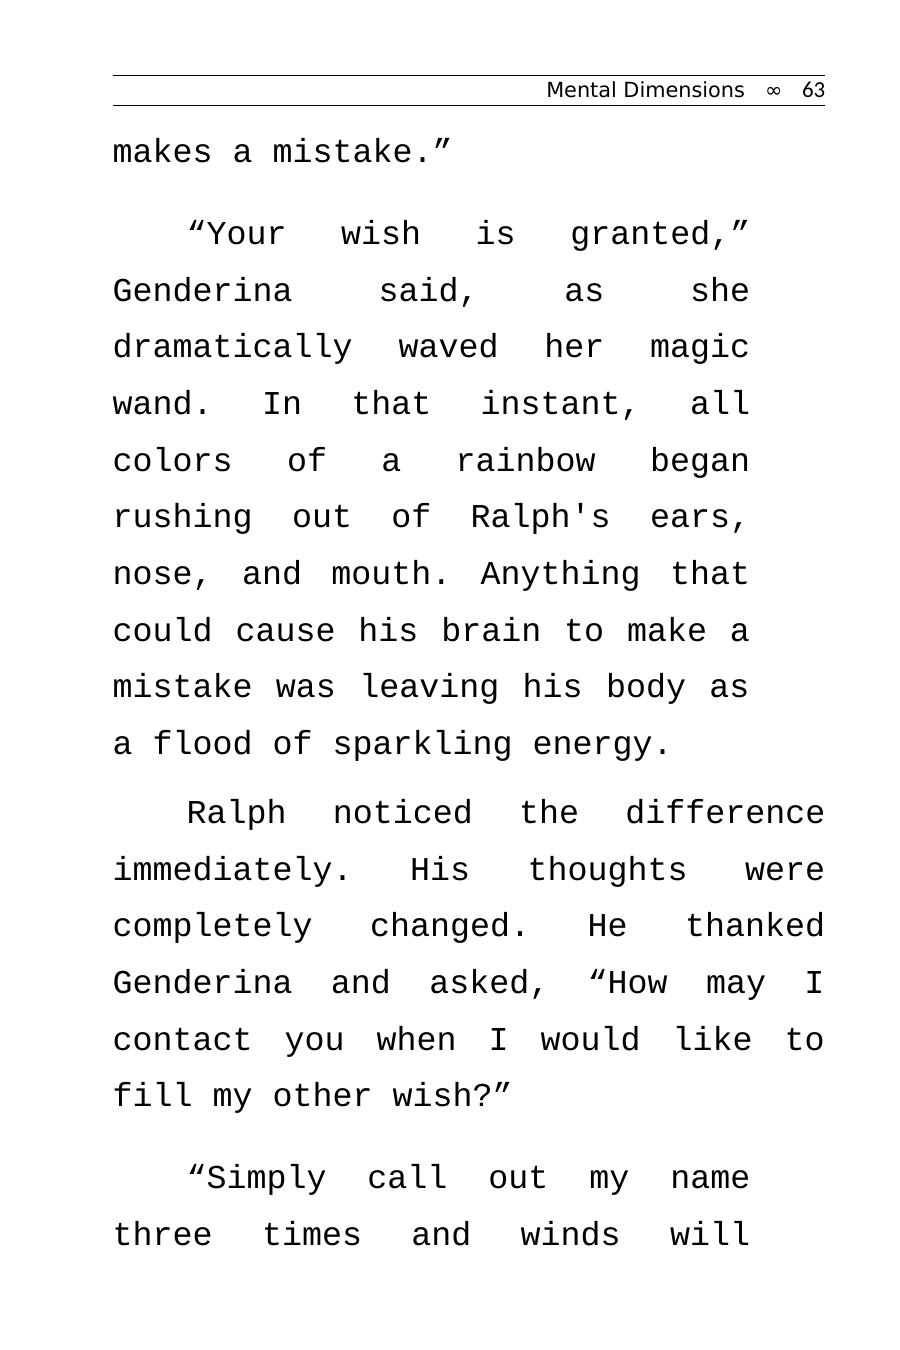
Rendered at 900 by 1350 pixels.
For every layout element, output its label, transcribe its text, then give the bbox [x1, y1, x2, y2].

text “Simply call out my name three times and winds will [112, 1161, 750, 1255]
text “Your wish is granted,” Genderina said, as she dramatically waved her magic wand. In that instant, all colors of a rainbow began rushing out of Ralph's ears, nose, and mouth. Anything that could cause his brain to make a mistake was leaving his body as a flood of sparkling energy. [112, 217, 750, 764]
text Ralph noticed the difference immediately. His thoughts were completely changed. He thanked Genderina and asked, “How may I contact you when I would like to fill my other wish?” [112, 796, 825, 1117]
text makes a mistake.” [112, 135, 750, 173]
